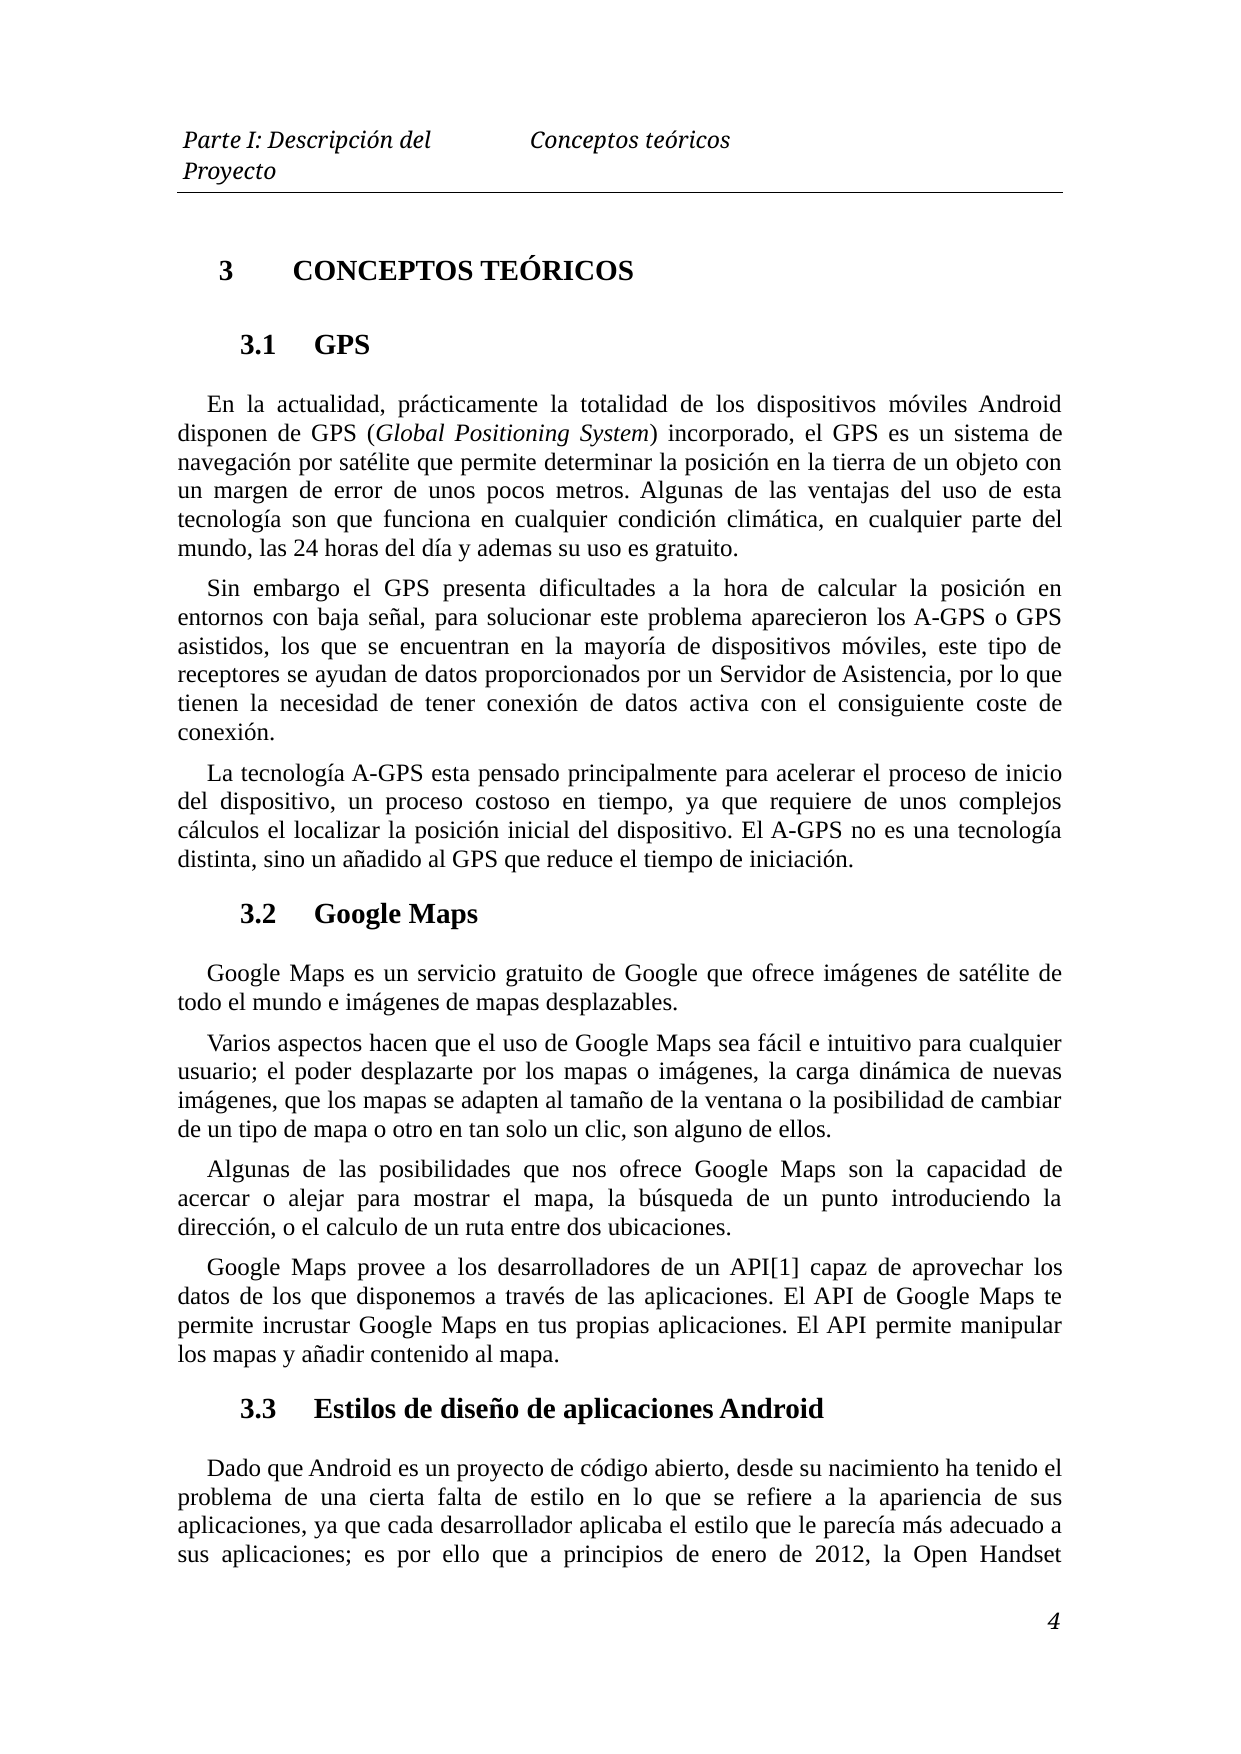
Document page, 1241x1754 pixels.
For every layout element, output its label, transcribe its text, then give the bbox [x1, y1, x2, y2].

text Sin embargo el GPS presenta dificultades a la hora de calcular la posición en entornos con baja señal, para solucionar este problema aparecieron los A-GPS o GPS asistidos, los que se encuentran en la mayoría de dispositivos móviles, este tipo de receptores se ayudan de datos proporcionados por un Servidor de Asistencia, por lo que tienen la necesidad de tener conexión de datos activa con el consiguiente coste de conexión. [177, 573, 1063, 746]
text Dado que Android es un proyecto de código abierto, desde su nacimiento ha tenido el problema de una cierta falta de estilo en lo que se refiere a la apariencia de sus aplicaciones, ya que cada desarrollador aplicaba el estilo que le parecía más adecuado a sus aplicaciones; es por ello que a principios de enero de 2012, la Open Handset [177, 1453, 1063, 1568]
text En la actualidad, prácticamente la totalidad de los dispositivos móviles Android disponen de GPS (Global Positioning System) incorporado, el GPS es un sistema de navegación por satélite que permite determinar la posición en la tierra de un objeto con un margen de error de unos pocos metros. Algunas de las ventajas del uso de esta tecnología son que funciona en cualquier condición climática, en cualquier parte del mundo, las 24 horas del día y ademas su uso es gratuito. [177, 389, 1063, 562]
subtitle Google Maps [240, 896, 1063, 930]
text Algunas de las posibilidades que nos ofrece Google Maps son la capacidad de acercar o alejar para mostrar el mapa, la búsqueda de un punto introduciendo la dirección, o el calculo de un ruta entre dos ubicaciones. [177, 1154, 1063, 1241]
text Google Maps provee a los desarrolladores de un API[1] capaz de aprovechar los datos de los que disponemos a través de las aplicaciones. El API de Google Maps te permite incrustar Google Maps en tus propias aplicaciones. El API permite manipular los mapas y añadir contenido al mapa. [177, 1252, 1063, 1367]
subtitle Estilos de diseño de aplicaciones Android [240, 1391, 1063, 1424]
subtitle GPS [240, 327, 1063, 360]
text La tecnología A-GPS esta pensado principalmente para acelerar el proceso de inicio del dispositivo, un proceso costoso en tiempo, ya que requiere de unos complejos cálculos el localizar la posición inicial del dispositivo. El A-GPS no es una tecnología distinta, sino un añadido al GPS que reduce el tiempo de iniciación. [177, 758, 1063, 873]
text Google Maps es un servicio gratuito de Google que ofrece imágenes de satélite de todo el mundo e imágenes de mapas desplazables. [177, 958, 1063, 1016]
text Varios aspectos hacen que el uso de Google Maps sea fácil e intuitivo para cualquier usuario; el poder desplazarte por los mapas o imágenes, la carga dinámica de nuevas imágenes, que los mapas se adapten al tamaño de la ventana o la posibilidad de cambiar de un tipo de mapa o otro en tan solo un clic, son alguno de ellos. [177, 1028, 1063, 1143]
subtitle Conceptos teóricos [218, 253, 1063, 286]
